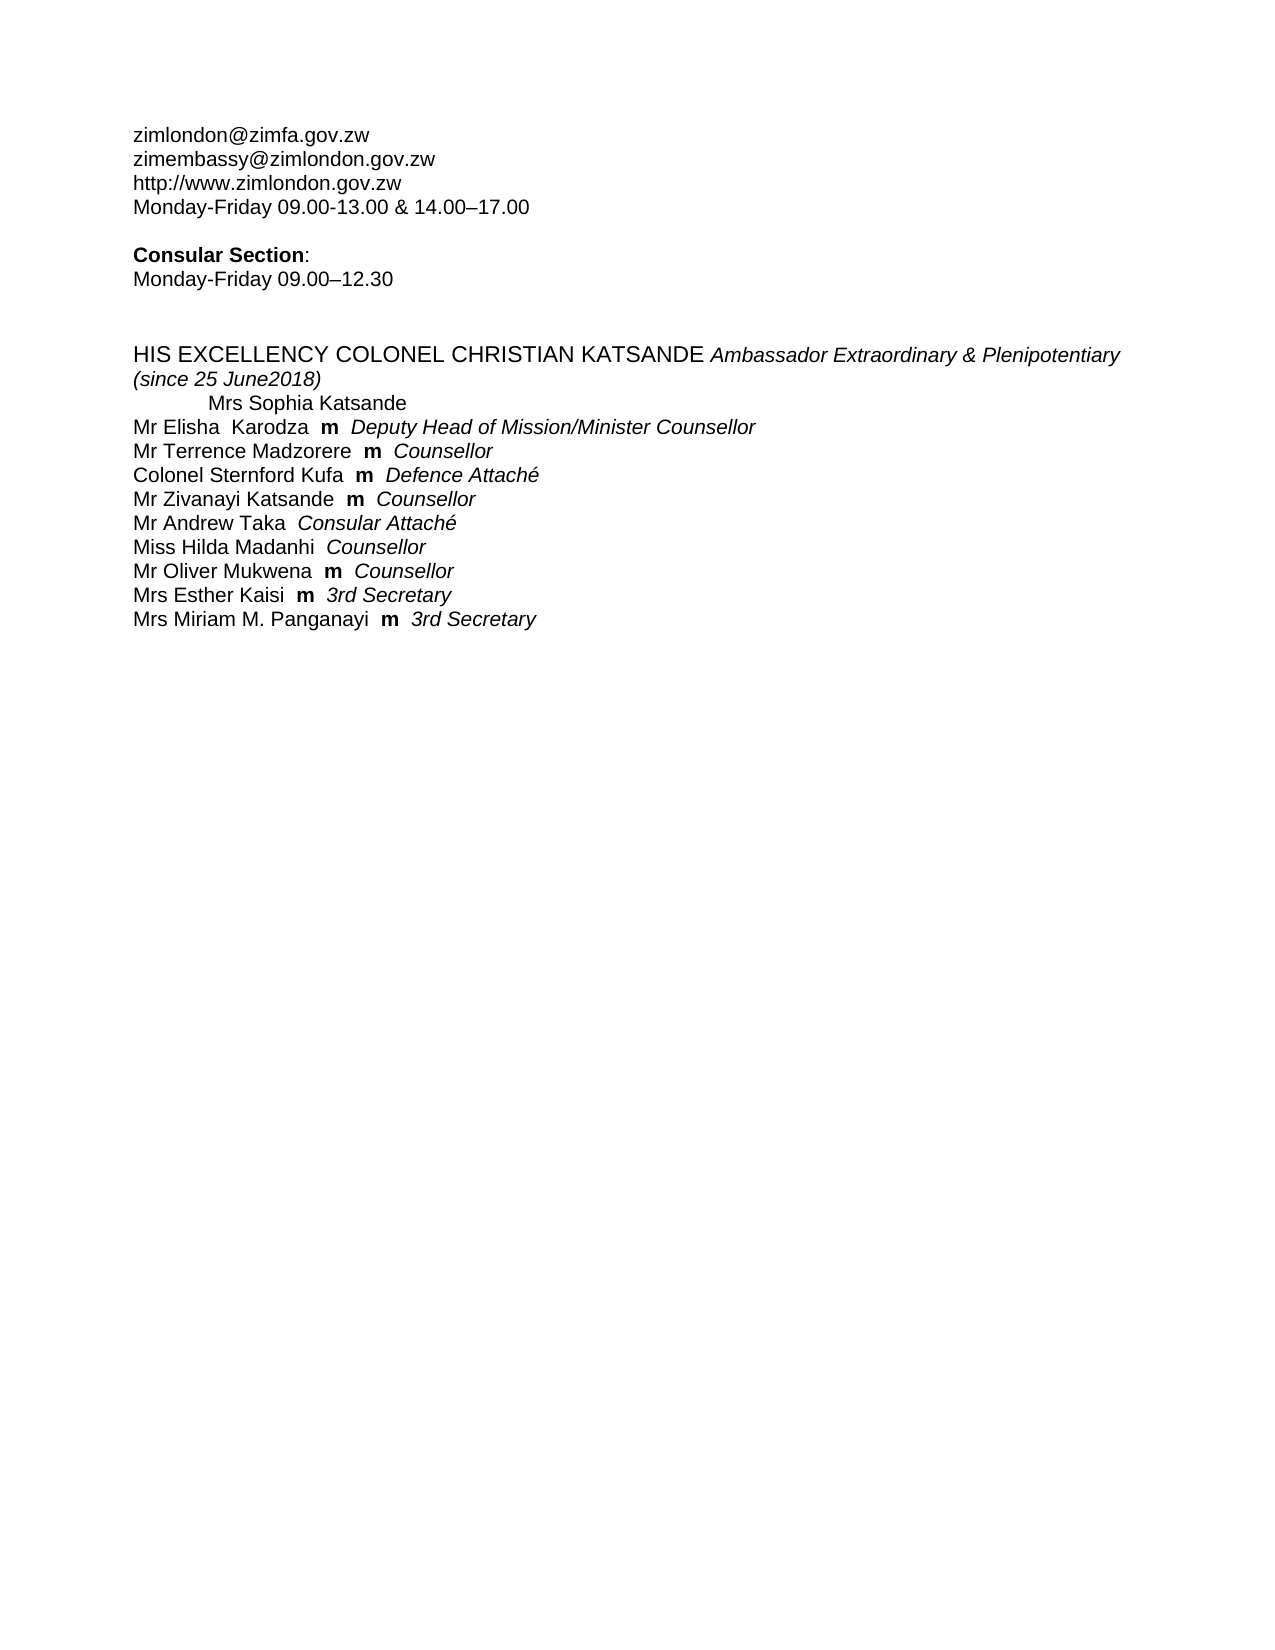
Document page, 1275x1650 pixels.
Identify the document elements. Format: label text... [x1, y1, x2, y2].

text zimembassy@zimlondon.gov.zw [133, 147, 1181, 171]
text Mrs Sophia Katsande [133, 391, 1181, 415]
text Mr Elisha Karodza m Deputy Head of Mission/Minister Counsellor [133, 415, 1181, 439]
text Mrs Miriam M. Panganayi m 3rd Secretary [133, 607, 1181, 631]
text http://www.zimlondon.gov.zw [133, 171, 1181, 195]
text Mr Oliver Mukwena m Counsellor [133, 559, 1181, 583]
text Mrs Esther Kaisi m 3rd Secretary [133, 583, 1181, 607]
text Mr Terrence Madzorere m Counsellor [133, 439, 1181, 463]
text Monday-Friday 09.00–12.30 [133, 267, 1181, 291]
text Mr Zivanayi Katsande m Counsellor [133, 487, 1181, 511]
text Colonel Sternford Kufa m Defence Attaché [133, 463, 1181, 487]
text Miss Hilda Madanhi Counsellor [133, 535, 1181, 559]
text Mr Andrew Taka Consular Attaché [133, 511, 1181, 535]
text zimlondon@zimfa.gov.zw [133, 123, 1181, 147]
text Consular Section: [133, 243, 1181, 267]
text Monday-Friday 09.00-13.00 & 14.00–17.00 [133, 195, 1181, 219]
text HIS EXCELLENCY COLONEL CHRISTIAN KATSANDE Ambassador Extraordinary & Plenipotentiary (since 25 June2018) [133, 341, 1181, 391]
